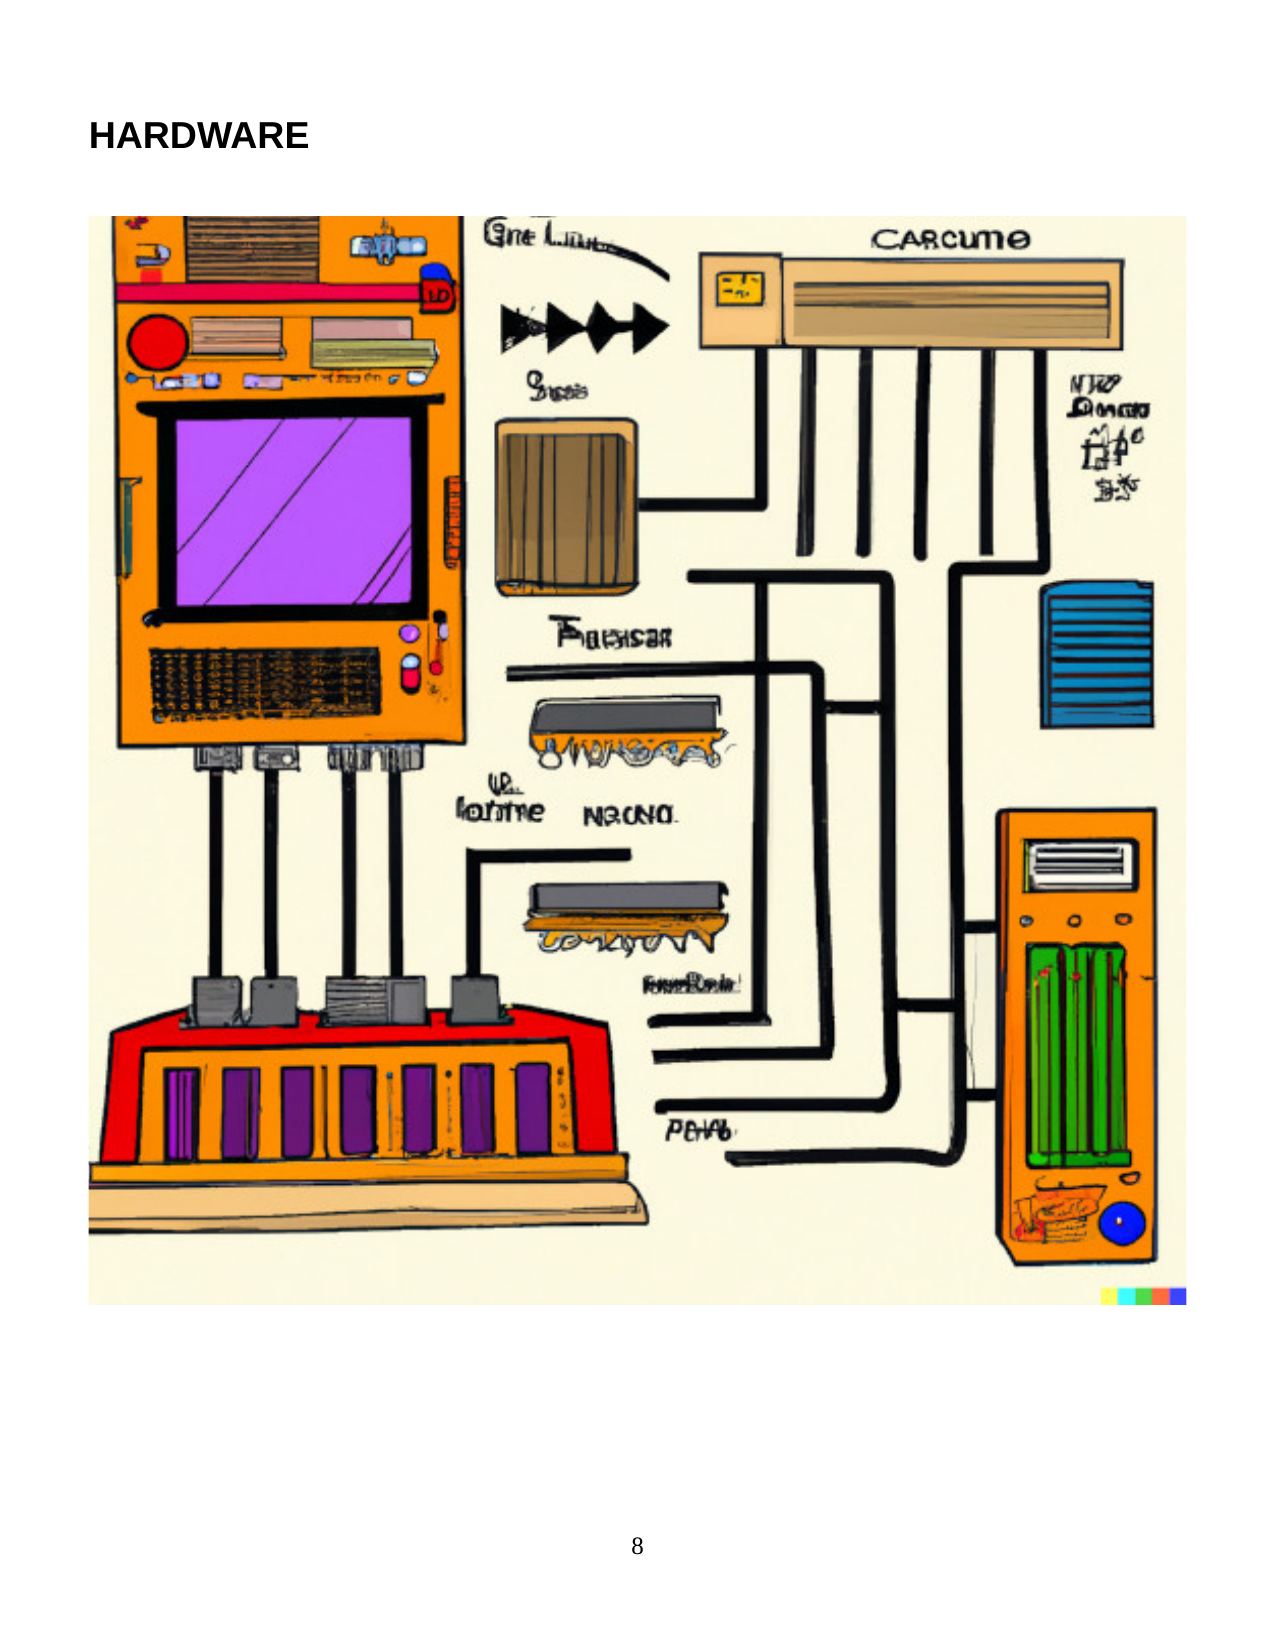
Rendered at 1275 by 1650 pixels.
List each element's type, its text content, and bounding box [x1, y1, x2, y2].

subtitle HARDWARE [88, 113, 1186, 157]
picture [88, 216, 1187, 1305]
